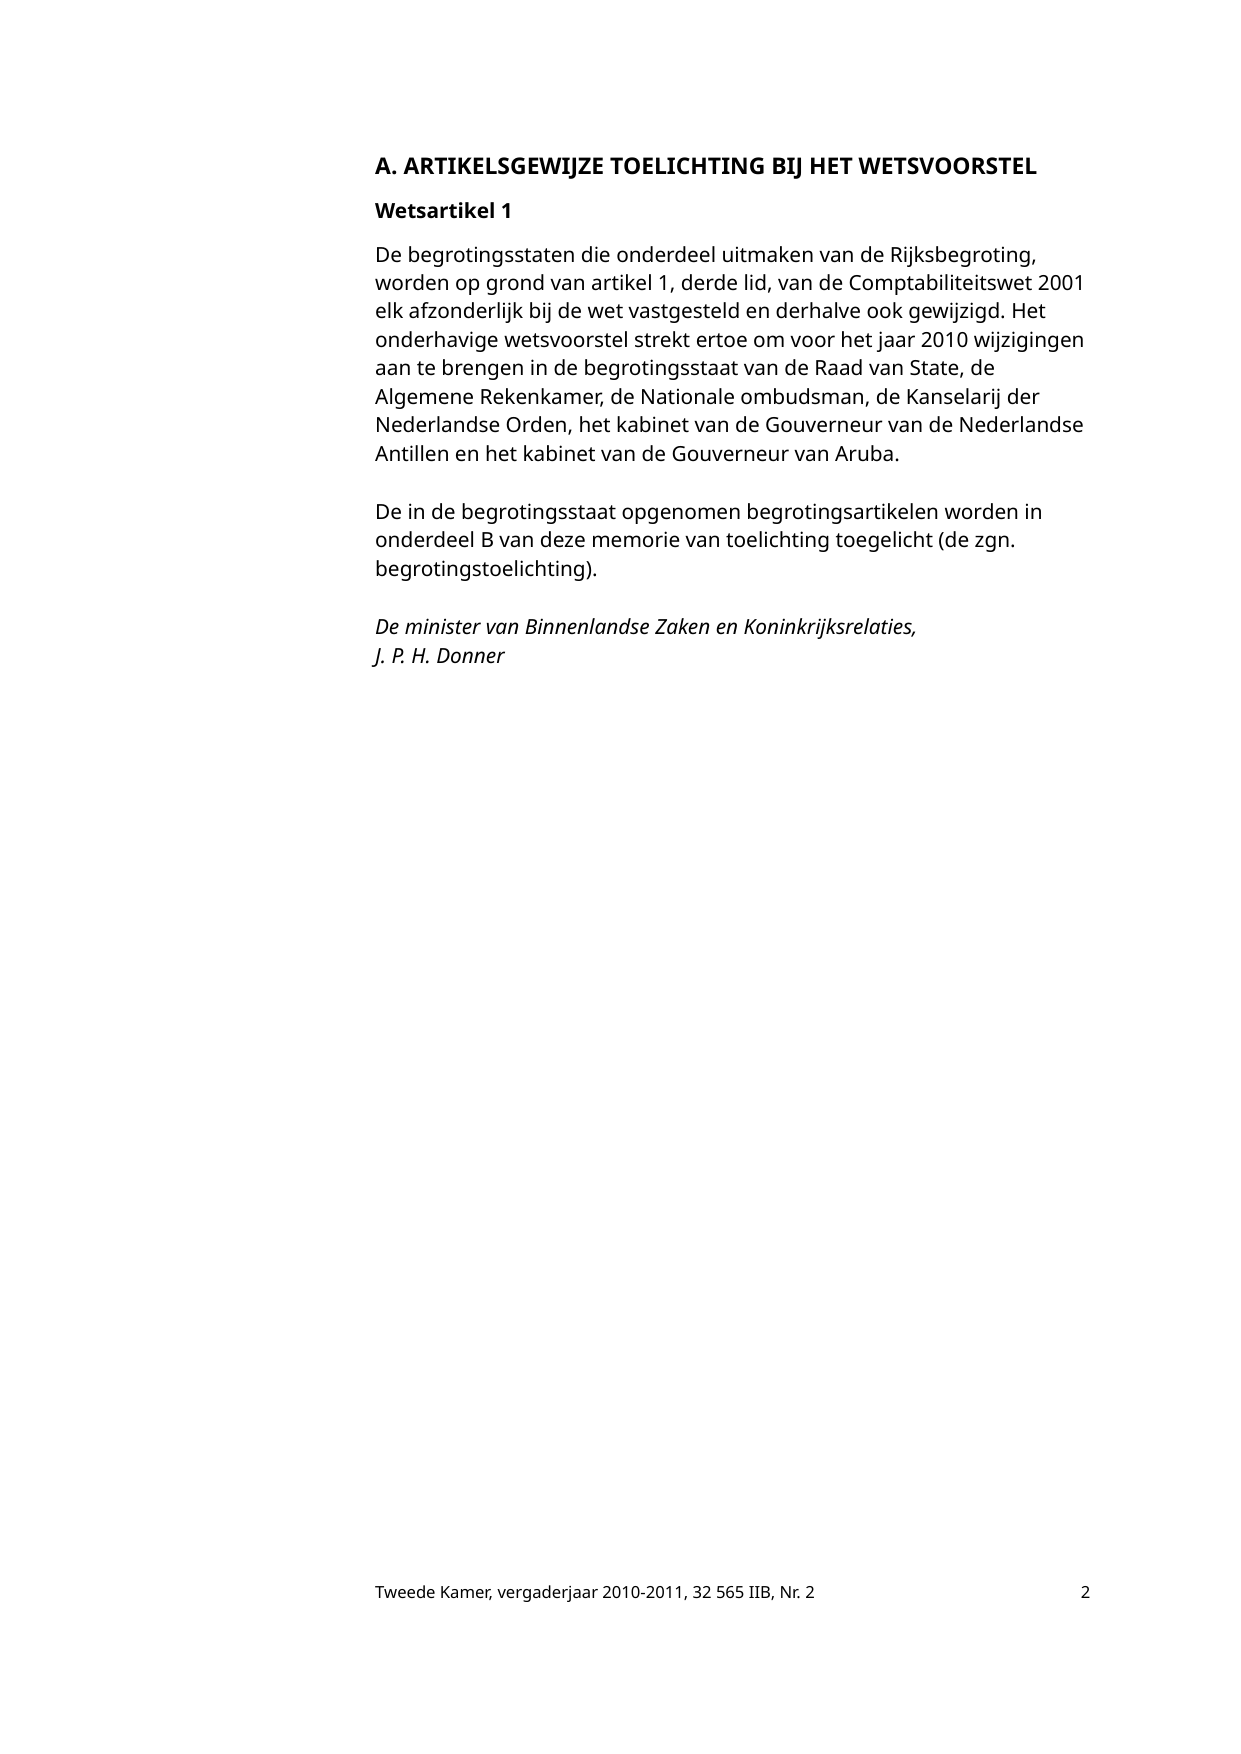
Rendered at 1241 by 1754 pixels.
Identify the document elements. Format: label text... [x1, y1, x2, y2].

text J. P. H. Donner [375, 641, 1090, 669]
text De begrotingsstaten die onderdeel uitmaken van de Rijksbegroting, worden op grond van artikel 1, derde lid, van de Comptabiliteitswet 2001 elk afzonderlijk bij de wet vastgesteld en derhalve ook gewijzigd. Het onderhavige wetsvoorstel strekt ertoe om voor het jaar 2010 wijzigingen aan te brengen in de begrotingsstaat van de Raad van State, de Algemene Rekenkamer, de Nationale ombudsman, de Kanselarij der Nederlandse Orden, het kabinet van de Gouverneur van de Nederlandse Antillen en het kabinet van de Gouverneur van Aruba. [375, 240, 1090, 467]
subtitle A. ARTIKELSGEWIJZE TOELICHTING BIJ HET WETSVOORSTEL [375, 150, 1090, 181]
text De in de begrotingsstaat opgenomen begrotingsartikelen worden in onderdeel B van deze memorie van toelichting toegelicht (de zgn. begrotingstoelichting). [375, 497, 1090, 582]
text Wetsartikel 1 [375, 196, 1090, 225]
text De minister van Binnenlandse Zaken en Koninkrijksrelaties, [375, 612, 1090, 641]
